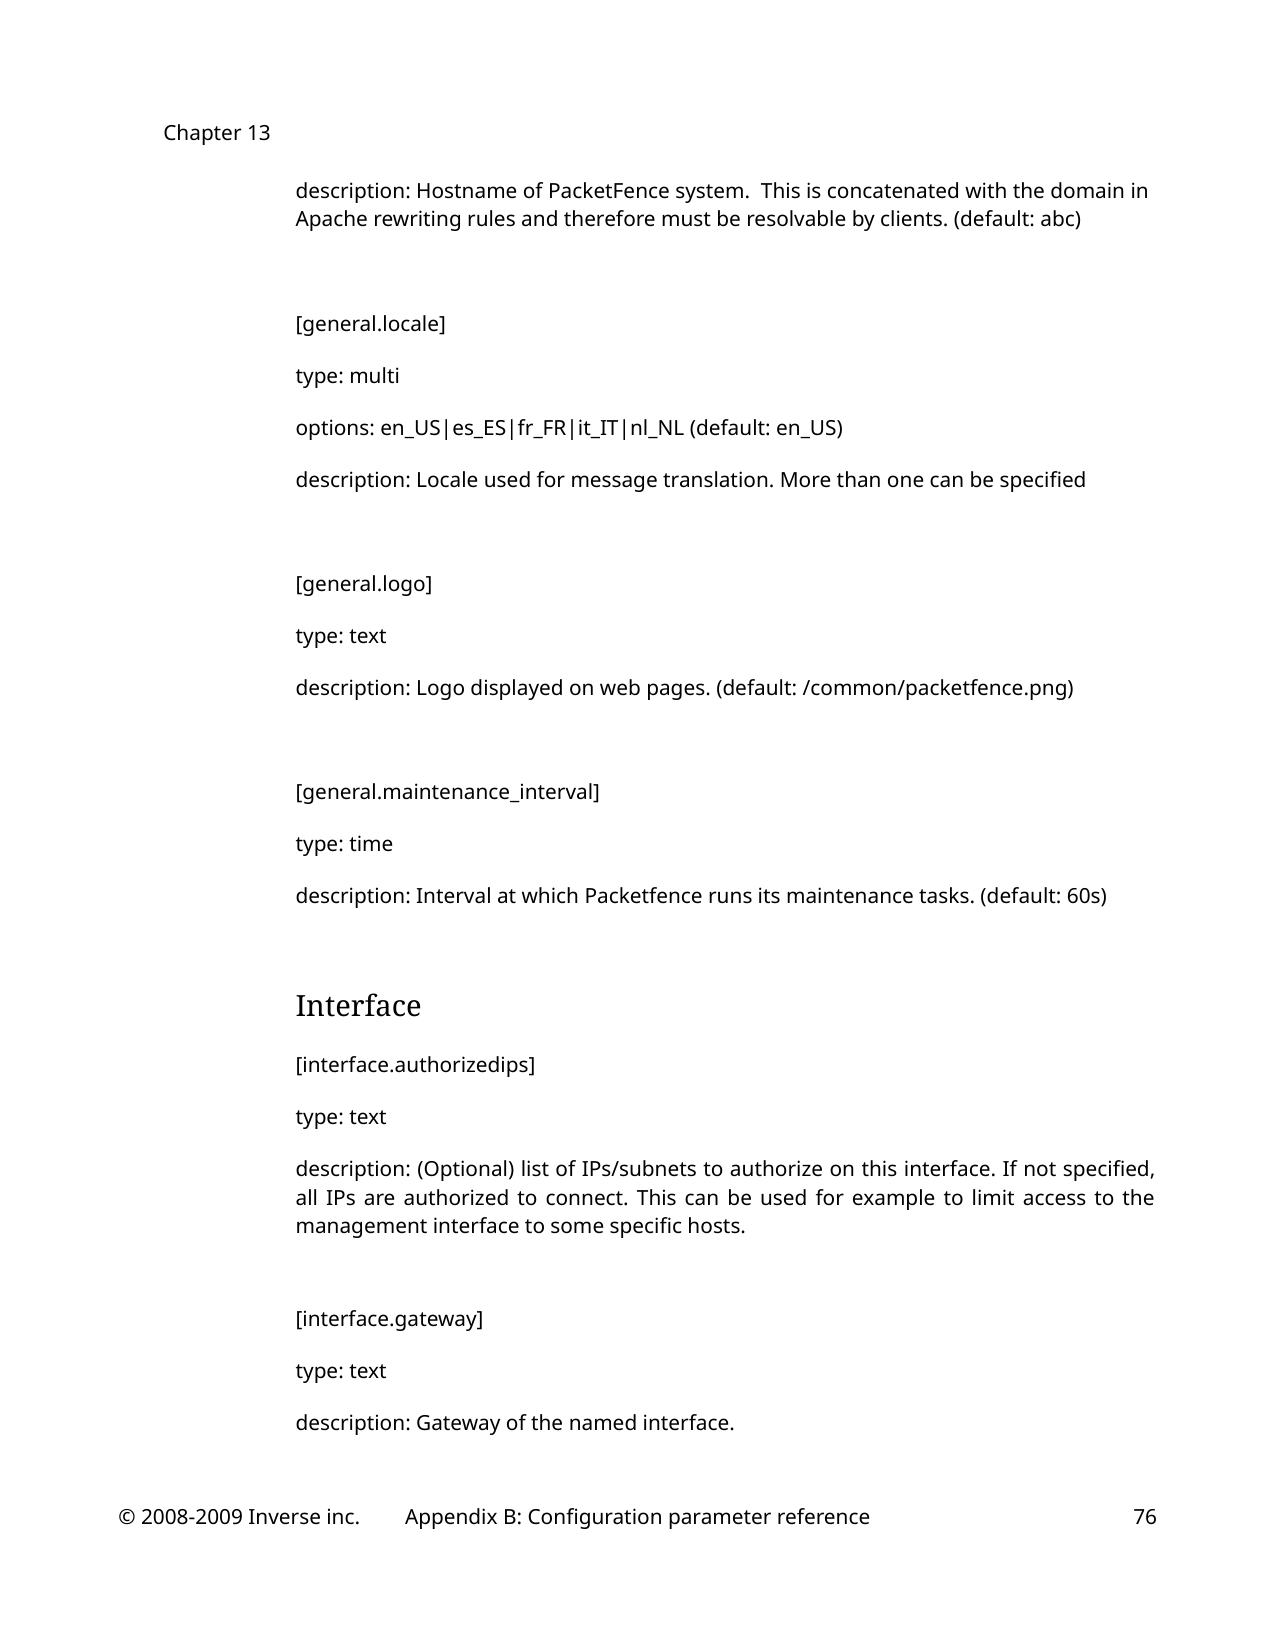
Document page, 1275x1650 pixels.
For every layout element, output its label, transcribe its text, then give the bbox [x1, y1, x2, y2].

text [interface.gateway] [295, 1304, 1157, 1333]
text [interface.authorizedips] [295, 1050, 1157, 1079]
text description: Hostname of PacketFence system. This is concatenated with the domain in Apache rewriting rules and therefore must be resolvable by clients. (default: abc) [295, 176, 1157, 233]
text type: multi [295, 361, 1157, 389]
text description: Locale used for message translation. More than one can be specified [295, 465, 1157, 493]
text type: text [295, 1102, 1157, 1131]
text description: (Optional) list of IPs/subnets to authorize on this interface. If not specified, all IPs are authorized to connect. This can be used for example to limit access to the management interface to some specific hosts. [295, 1154, 1157, 1240]
text type: time [295, 829, 1157, 858]
text options: en_US|es_ES|fr_FR|it_IT|nl_NL (default: en_US) [295, 413, 1157, 441]
text [general.maintenance_interval] [295, 777, 1157, 806]
text type: text [295, 1356, 1157, 1385]
text description: Interval at which Packetfence runs its maintenance tasks. (default: 60s) [295, 882, 1157, 910]
subtitle Interface [295, 986, 1157, 1025]
text [general.locale] [295, 309, 1157, 337]
text description: Logo displayed on web pages. (default: /common/packetfence.png) [295, 673, 1157, 702]
text [general.logo] [295, 569, 1157, 597]
text description: Gateway of the named interface. [295, 1408, 1157, 1437]
text type: text [295, 621, 1157, 649]
